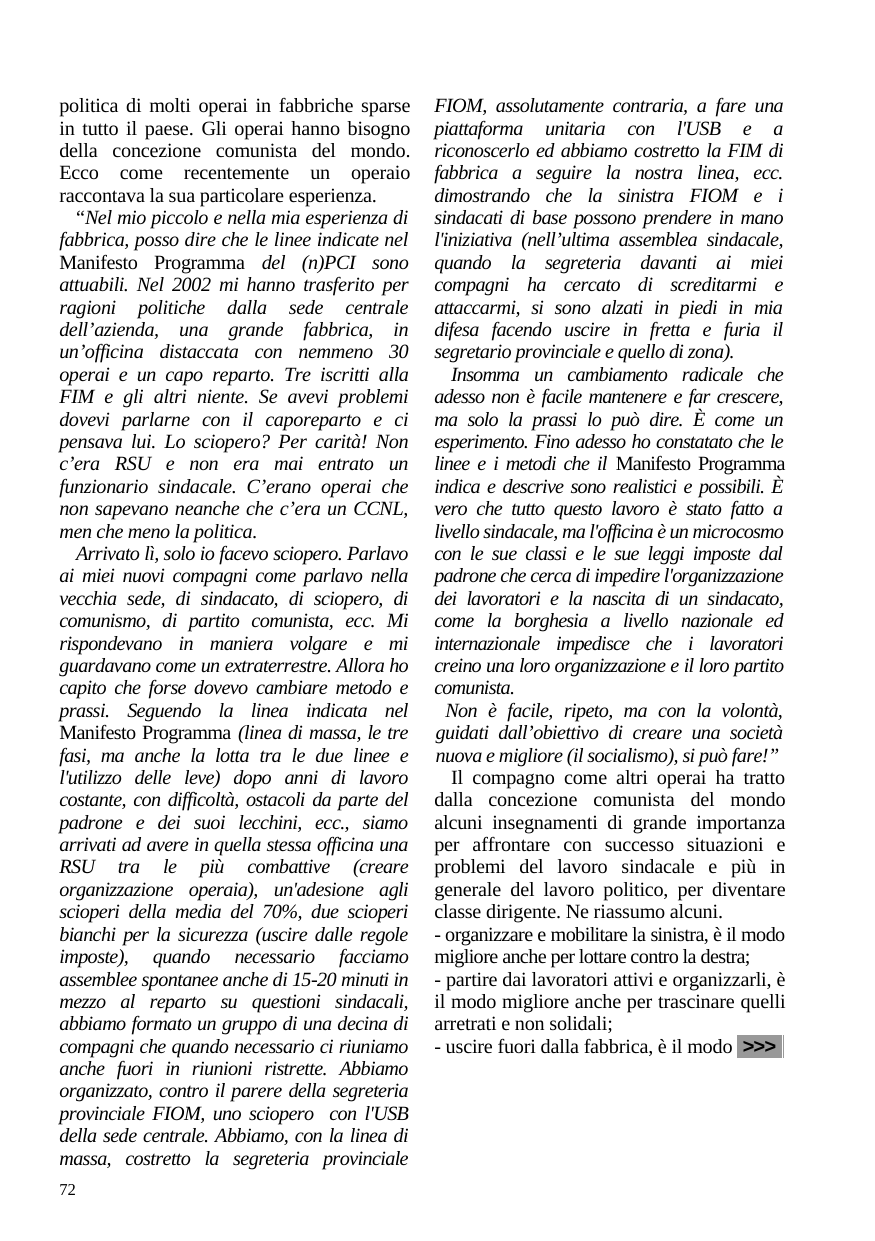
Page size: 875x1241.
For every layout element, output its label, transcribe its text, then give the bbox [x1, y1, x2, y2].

text Il compagno come altri operai ha tratto dalla concezione comunista del mondo alcuni insegnamenti di grande importanza per affrontare con successo situazioni e problemi del lavoro sindacale e più in generale del lavoro politico, per diventare classe dirigente. Ne riassumo alcuni. [434, 766, 786, 923]
text - organizzare e mobilitare la sinistra, è il modo migliore anche per lottare contro la destra; [434, 923, 786, 968]
text Arrivato lì, solo io facevo sciopero. Parlavo ai miei nuovi compagni come parlavo nella vecchia sede, di sindacato, di sciopero, di comunismo, di partito comunista, ecc. Mi rispondevano in maniera volgare e mi guardavano come un extraterrestre. Allora ho capito che forse dovevo cambiare metodo e prassi. Seguendo la linea indicata nel Manifesto Programma (linea di massa, le tre fasi, ma anche la lotta tra le due linee e l'utilizzo delle leve) dopo anni di lavoro costante, con difficoltà, ostacoli da parte del padrone e dei suoi lecchini, ecc., siamo arrivati ad avere in quella stessa officina una RSU tra le più combattive (creare organizzazione operaia), un'adesione agli scioperi della media del 70%, due scioperi bianchi per la sicurezza (uscire dalle regole imposte), quando necessario facciamo assemblee spontanee anche di 15-20 minuti in mezzo al reparto su questioni sindacali, abbiamo formato un gruppo di una decina di compagni che quando necessario ci riuniamo anche fuori in riunioni ristrette. Abbiamo organizzato, contro il parere della segreteria provinciale FIOM, uno sciopero con l'USB della sede centrale. Abbiamo, con la linea di massa, costretto la segreteria provinciale [59, 542, 411, 1169]
text FIOM, assolutamente contraria, a fare una piattaforma unitaria con l'USB e a riconoscerlo ed abbiamo costretto la FIM di fabbrica a seguire la nostra linea, ecc. dimostrando che la sinistra FIOM e i sindacati di base possono prendere in mano l'iniziativa (nell’ultima assemblea sindacale, quando la segreteria davanti ai miei compagni ha cercato di screditarmi e attaccarmi, si sono alzati in piedi in mia difesa facendo uscire in fretta e furia il segretario provinciale e quello di zona). [434, 94, 786, 363]
text “Nel mio piccolo e nella mia esperienza di fabbrica, posso dire che le linee indicate nel Manifesto Programma del (n)PCI sono attuabili. Nel 2002 mi hanno trasferito per ragioni politiche dalla sede centrale dell’azienda, una grande fabbrica, in un’officina distaccata con nemmeno 30 operai e un capo reparto. Tre iscritti alla FIM e gli altri niente. Se avevi problemi dovevi parlarne con il caporeparto e ci pensava lui. Lo sciopero? Per carità! Non c’era RSU e non era mai entrato un funzionario sindacale. C’erano operai che non sapevano neanche che c’era un CCNL, men che meno la politica. [59, 206, 411, 542]
text Insomma un cambiamento radicale che adesso non è facile mantenere e far crescere, ma solo la prassi lo può dire. È come un esperimento. Fino adesso ho constatato che le linee e i metodi che il Manifesto Programma indica e descrive sono realistici e possibili. È vero che tutto questo lavoro è stato fatto a livello sindacale, ma l'officina è un microcosmo con le sue classi e le sue leggi imposte dal padrone che cerca di impedire l'organizzazione dei lavoratori e la nascita di un sindacato, come la borghesia a livello nazionale ed internazionale impedisce che i lavoratori creino una loro organizzazione e il loro partito comunista. [434, 363, 786, 699]
text - partire dai lavoratori attivi e organizzarli, è il modo migliore anche per trascinare quelli arretrati e non solidali; [434, 968, 786, 1035]
text Non è facile, ripeto, ma con la volontà, guidati dall’obiettivo di creare una società nuova e migliore (il socialismo), si può fare!” [435, 699, 786, 766]
text - uscire fuori dalla fabbrica, è il modo >>> [434, 1035, 786, 1058]
text politica di molti operai in fabbriche sparse in tutto il paese. Gli operai hanno bisogno della concezione comunista del mondo. Ecco come recentemente un operaio raccontava la sua particolare esperienza. [59, 94, 411, 206]
